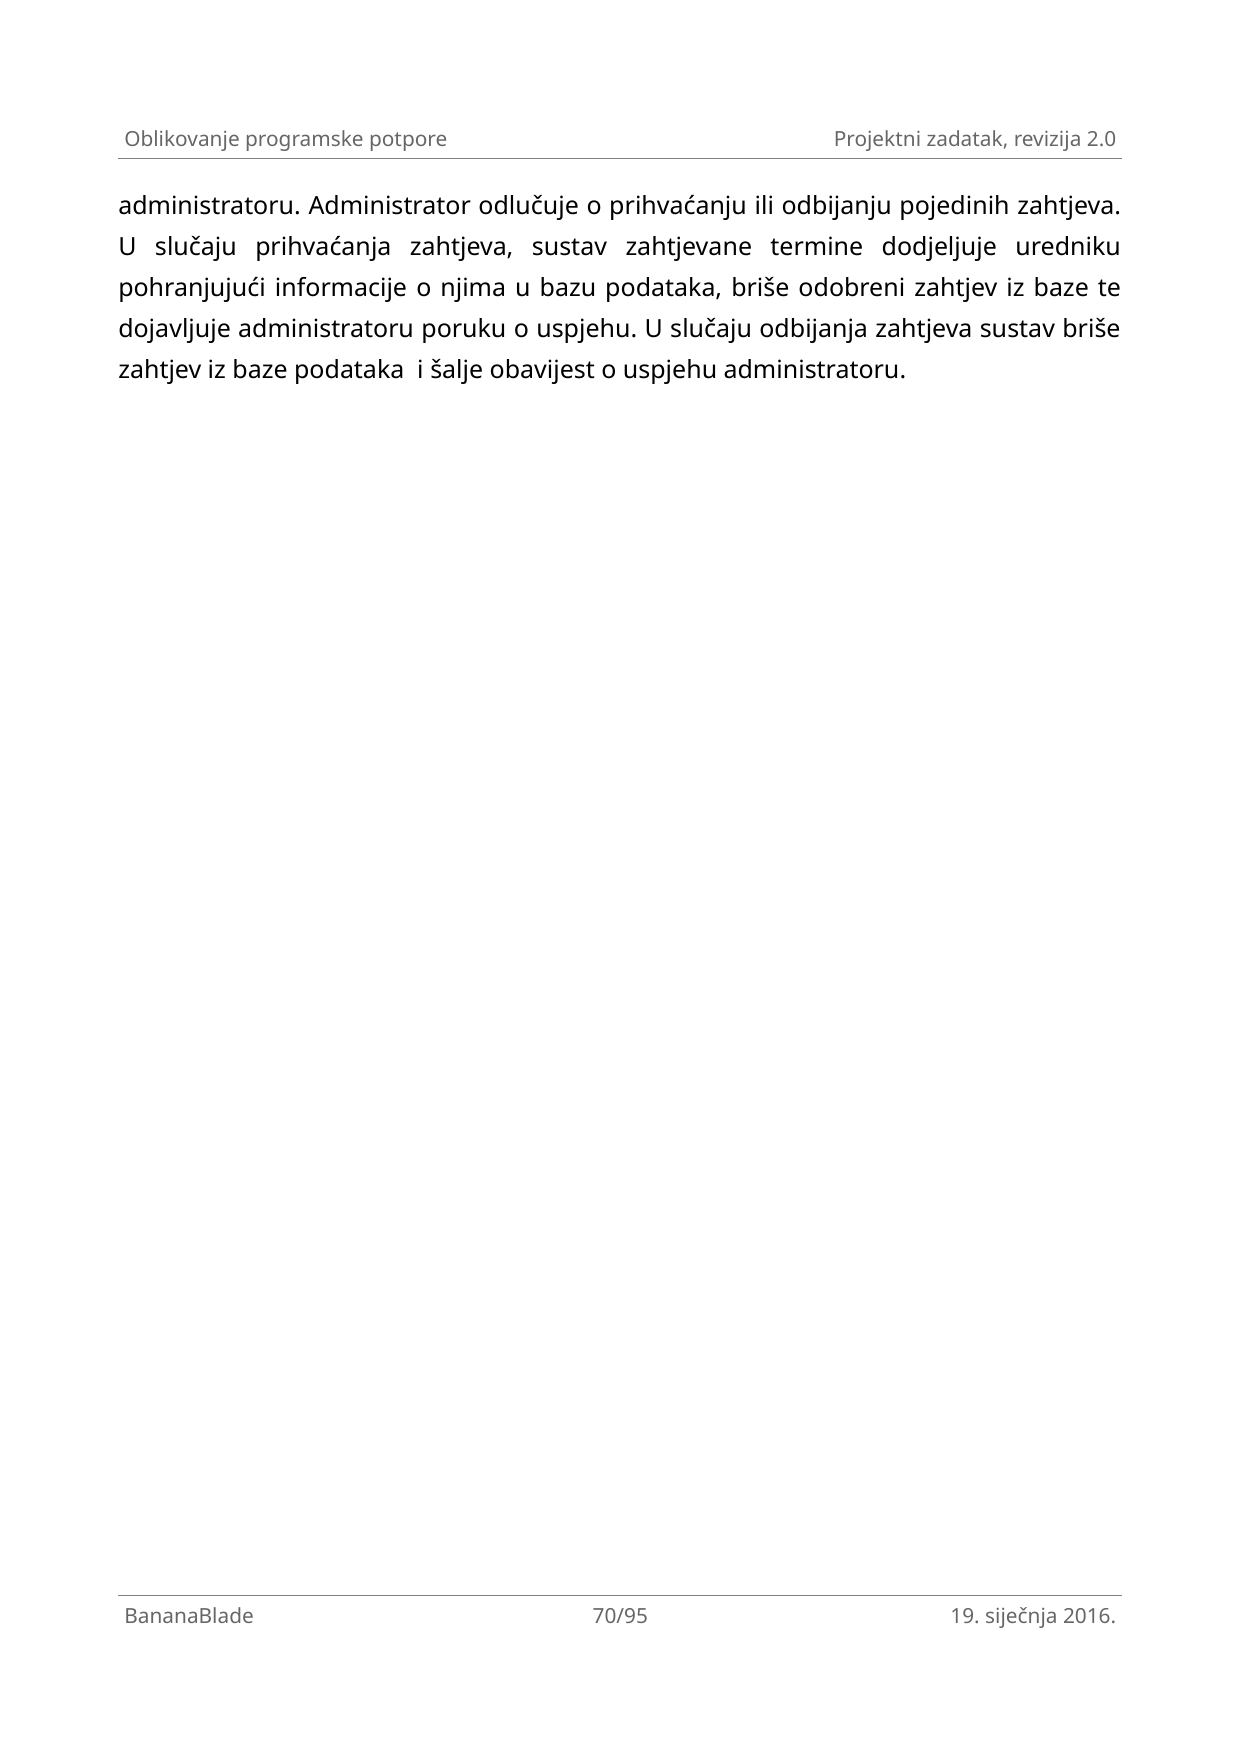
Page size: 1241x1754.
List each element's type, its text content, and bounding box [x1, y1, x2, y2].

text administratoru. Administrator odlučuje o prihvaćanju ili odbijanju pojedinih zahtjeva. U slučaju prihvaćanja zahtjeva, sustav zahtjevane termine dodjeljuje uredniku pohranjujući informacije o njima u bazu podataka, briše odobreni zahtjev iz baze te dojavljuje administratoru poruku o uspjehu. U slučaju odbijanja zahtjeva sustav briše zahtjev iz baze podataka i šalje obavijest o uspjehu administratoru. [118, 188, 1122, 385]
